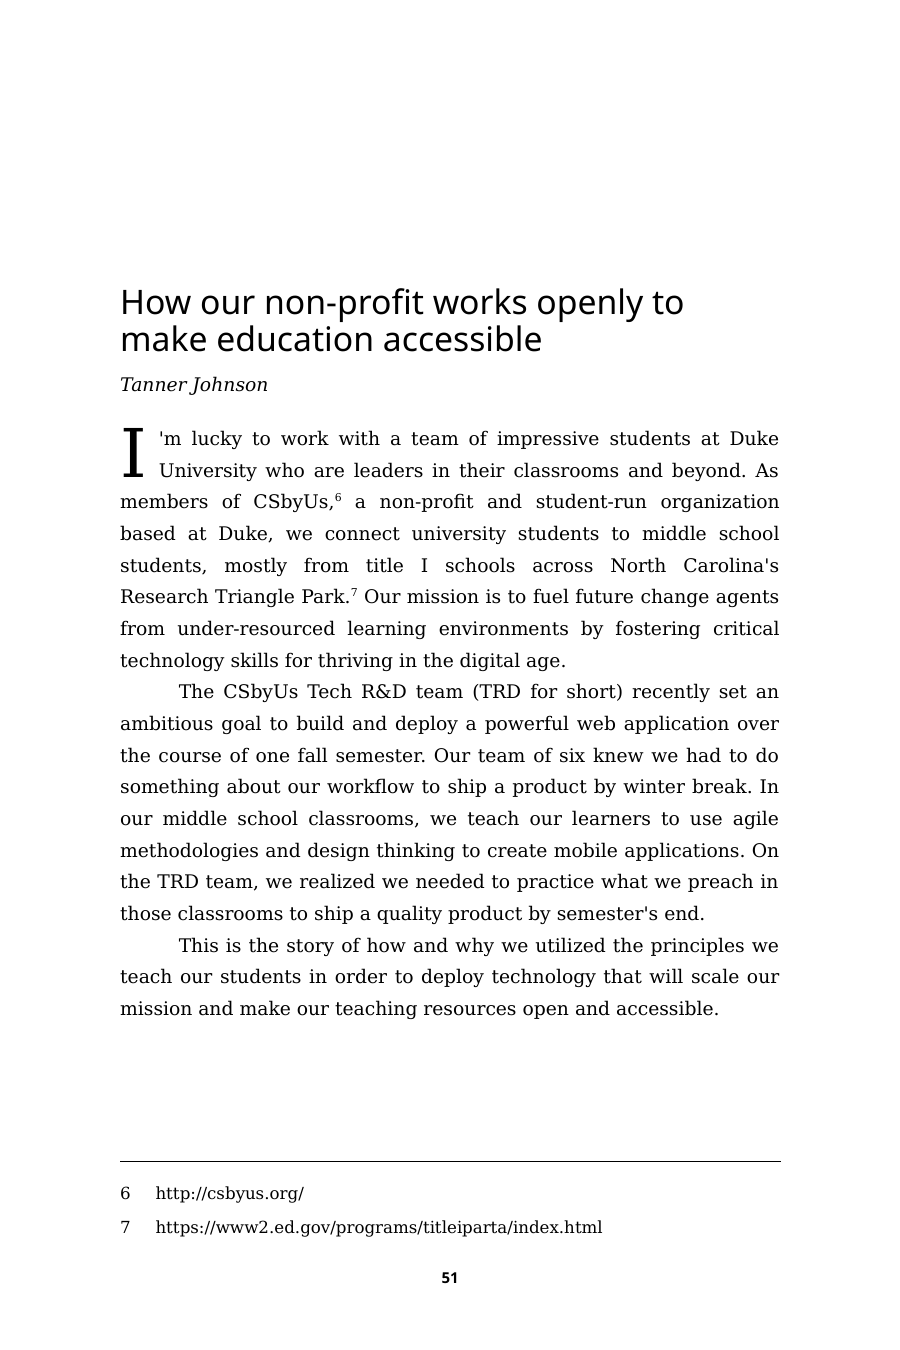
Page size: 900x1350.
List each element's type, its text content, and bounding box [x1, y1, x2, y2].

text https://www2.ed.gov/programs/titleiparta/index.html [120, 1218, 780, 1237]
text http://csbyus.org/ [120, 1184, 780, 1203]
subtitle How our non-profit works openly to make education accessible [120, 283, 780, 361]
text I'm lucky to work with a team of impressive students at Duke University who are leaders in their classrooms and beyond. As members of CSbyUs, a non-profit and student-run organization based at Duke, we connect university students to middle school students, mostly from title I schools across North Carolina's Research Triangle Park. Our mission is to fuel future change agents from under-resourced learning environments by fostering critical technology skills for thriving in the digital age. [120, 428, 780, 672]
text Tanner Johnson [120, 374, 780, 396]
text The CSbyUs Tech R&D team (TRD for short) recently set an ambitious goal to build and deploy a powerful web application over the course of one fall semester. Our team of six knew we had to do something about our workflow to ship a product by winter break. In our middle school classrooms, we teach our learners to use agile methodologies and design thinking to create mobile applications. On the TRD team, we realized we needed to practice what we preach in those classrooms to ship a quality product by semester's end. [120, 681, 780, 925]
text This is the story of how and why we utilized the principles we teach our students in order to deploy technology that will scale our mission and make our teaching resources open and accessible. [120, 935, 780, 1020]
